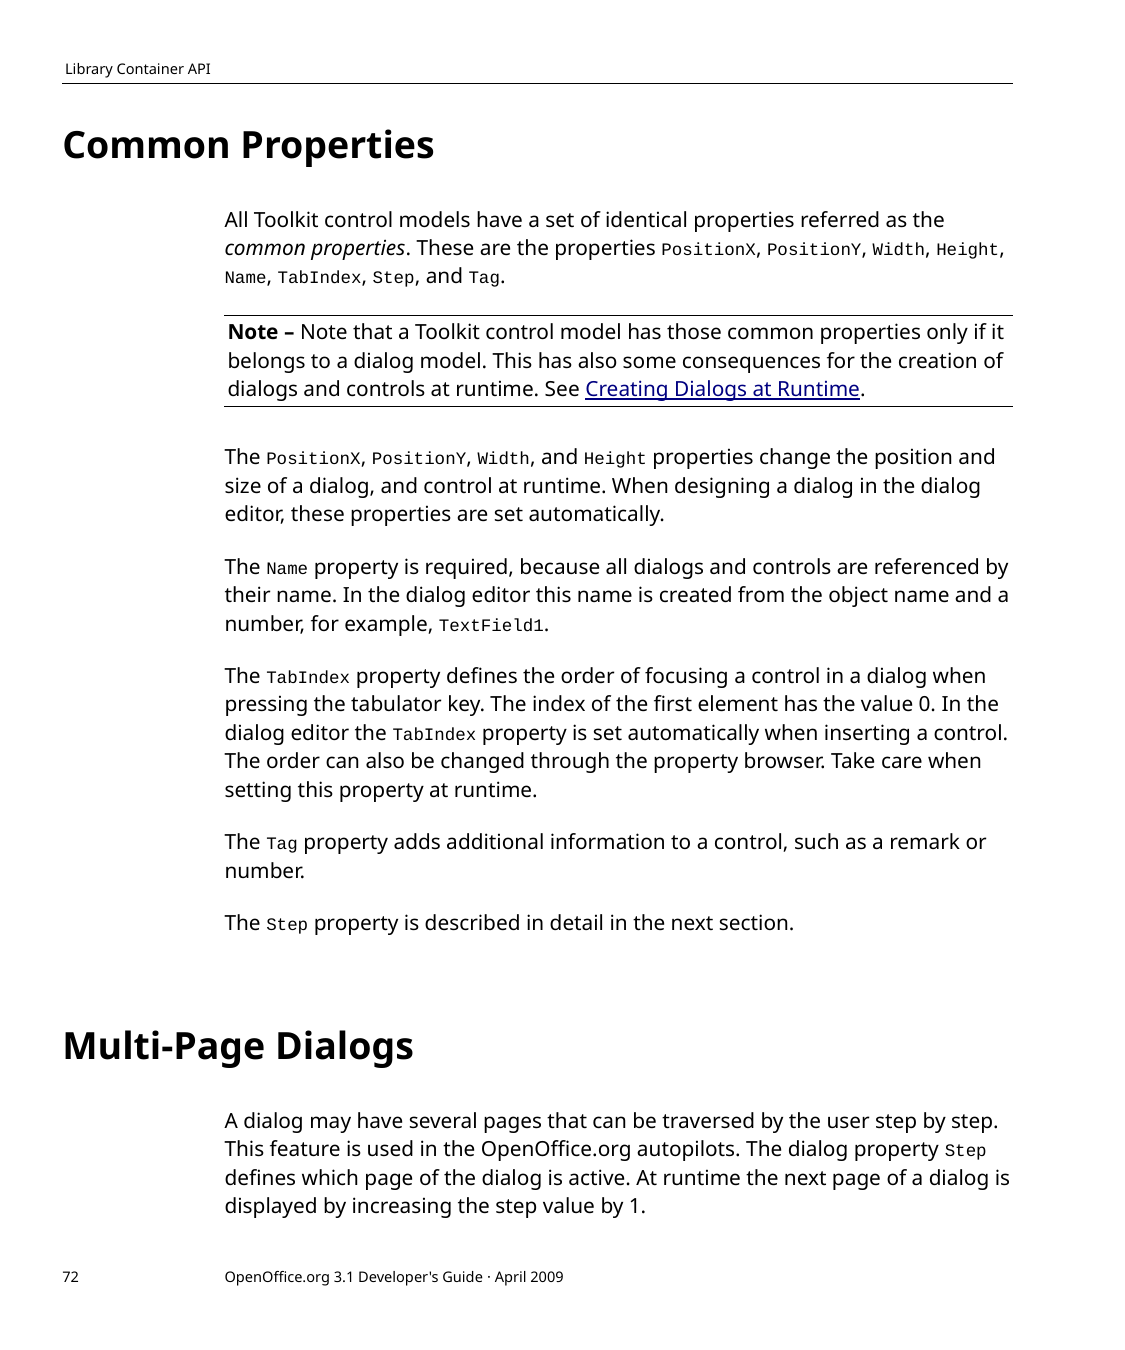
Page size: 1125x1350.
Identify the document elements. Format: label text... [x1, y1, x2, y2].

text All Toolkit control models have a set of identical properties referred as the common properties. These are the properties PositionX, PositionY, Width, Height, Name, TabIndex, Step, and Tag. [224, 205, 1013, 290]
subtitle Multi-Page Dialogs [62, 1019, 1013, 1070]
subtitle Common Properties [62, 118, 1013, 169]
text The Name property is required, because all dialogs and controls are referenced by their name. In the dialog editor this name is created from the object name and a number, for example, TextField1. [224, 552, 1013, 637]
text The TabIndex property defines the order of focusing a control in a dialog when pressing the tabulator key. The index of the first element has the value 0. In the dialog editor the TabIndex property is set automatically when inserting a control. The order can also be changed through the property browser. Take care when setting this property at runtime. [224, 661, 1013, 803]
text The Step property is described in detail in the next section. [224, 908, 1013, 937]
text A dialog may have several pages that can be traversed by the user step by step. This feature is used in the OpenOffice.org autopilots. The dialog property Step defines which page of the dialog is active. At runtime the next page of a dialog is displayed by increasing the step value by 1. [224, 1106, 1013, 1220]
text The PositionX, PositionY, Width, and Height properties change the position and size of a dialog, and control at runtime. When designing a dialog in the dialog editor, these properties are set automatically. [224, 443, 1013, 528]
text The Tag property adds additional information to a control, such as a remark or number. [224, 827, 1013, 884]
list Note that a Toolkit control model has those common properties only if it belongs to a dialog model. This has also some consequences for the creation of dialogs and controls at runtime. See Creating Dialogs at Runtime. [224, 316, 1013, 406]
